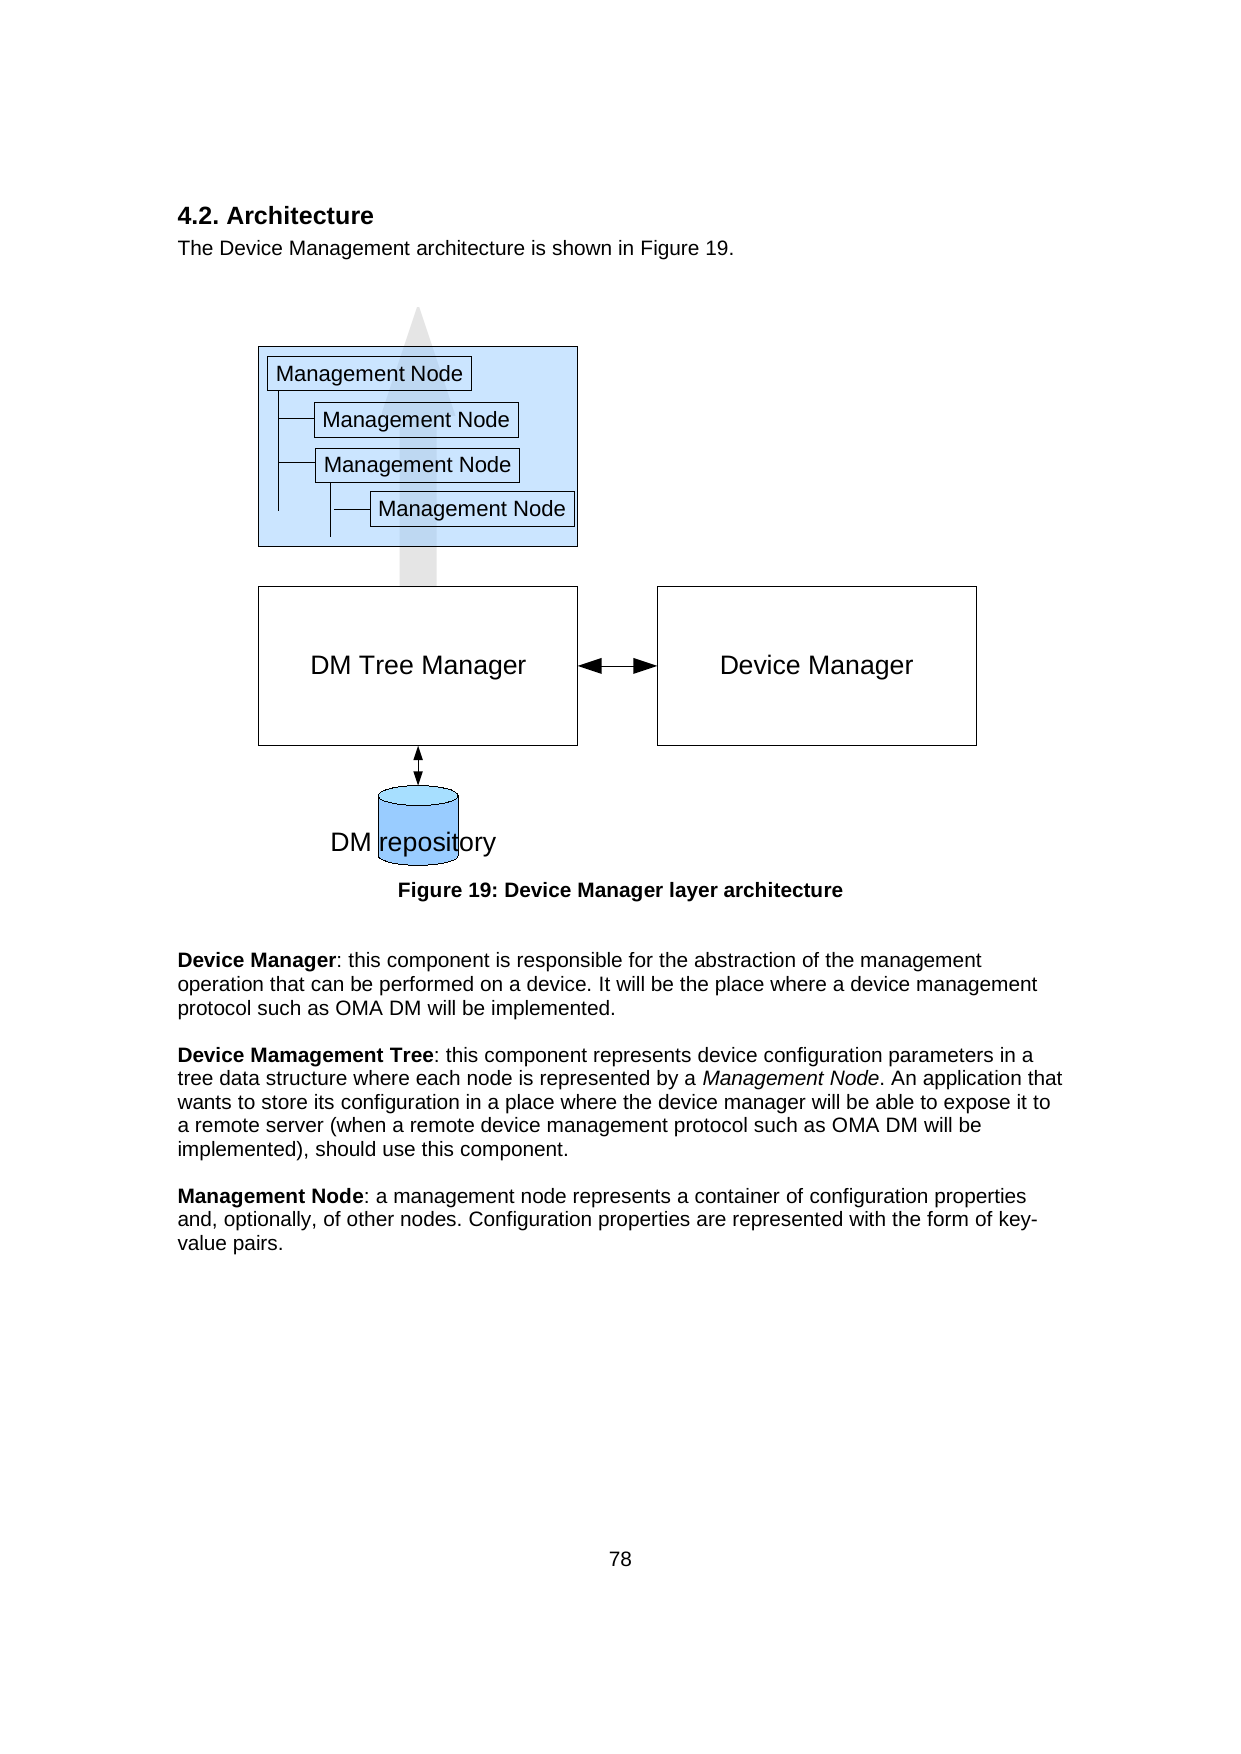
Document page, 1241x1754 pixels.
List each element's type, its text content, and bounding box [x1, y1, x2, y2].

text Device Mamagement Tree: this component represents device configuration parameters in a tree data structure where each node is represented by a Management Node. An application that wants to store its configuration in a place where the device manager will be able to expose it to a remote server (when a remote device management protocol such as OMA DM will be implemented), should use this component. [177, 1043, 1063, 1161]
text Figure 19: Device Manager layer architecture [177, 301, 1063, 902]
text Device Manager: this component is responsible for the abstraction of the management operation that can be performed on a device. It will be the place where a device management protocol such as OMA DM will be implemented. [177, 949, 1063, 1019]
subtitle Architecture [177, 202, 1063, 230]
text The Device Management architecture is shown in Figure 19. [177, 236, 1063, 260]
text Management Node: a management node represents a container of configuration properties and, optionally, of other nodes. Configuration properties are represented with the form of key-value pairs. [177, 1184, 1063, 1255]
